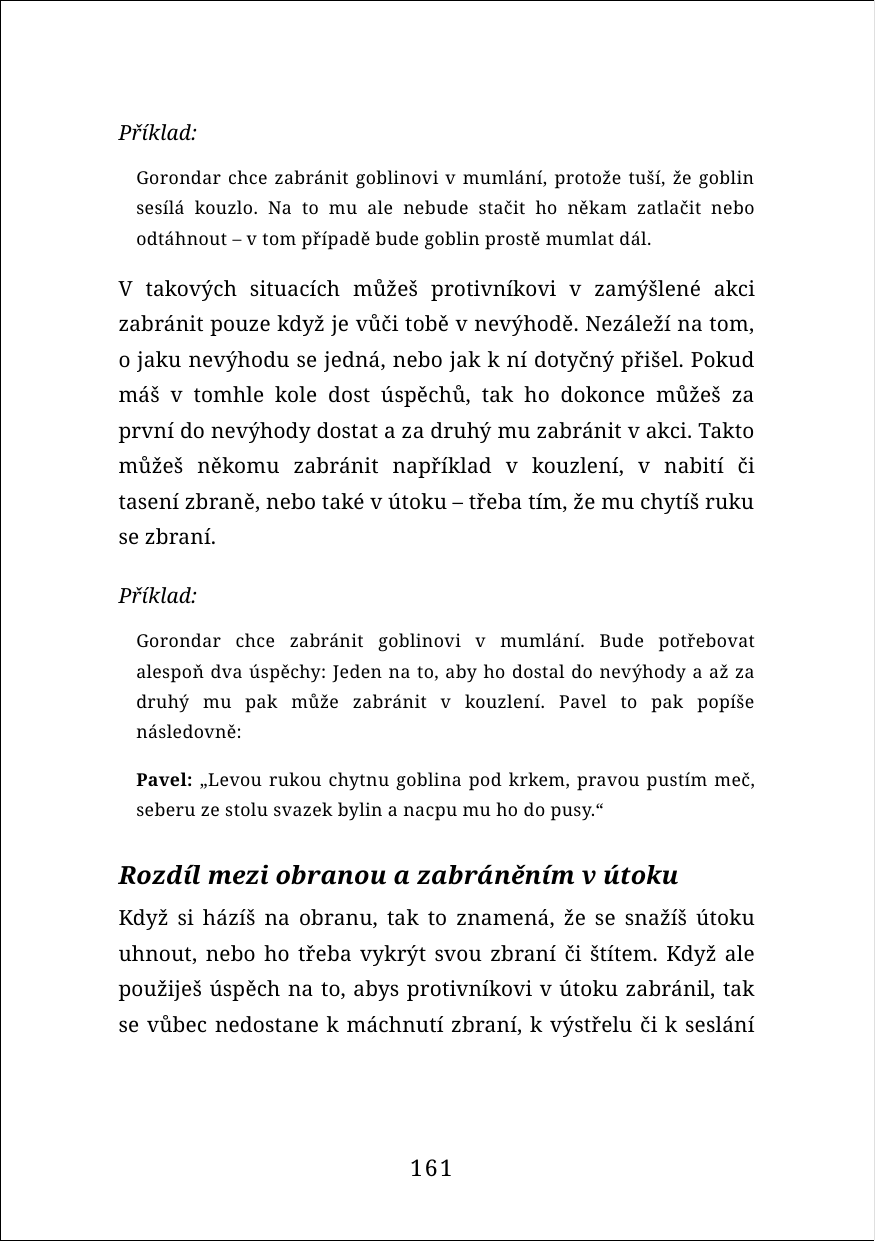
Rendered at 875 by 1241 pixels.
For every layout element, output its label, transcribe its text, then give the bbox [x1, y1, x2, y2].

text Když si házíš na obranu, tak to znamená, že se snažíš útoku uhnout, nebo ho třeba vykrýt svou zbraní či štítem. Když ale použiješ úspěch na to, abys protivníkovi v útoku zabránil, tak se vůbec nedostane k máchnutí zbraní, k výstřelu či k seslání [118, 903, 756, 1038]
text Gorondar chce zabránit goblinovi v mumlání. Bude potřebovat alespoň dva úspěchy: Jeden na to, aby ho dostal do nevýhody a až za druhý mu pak může zabránit v kouzlení. Pavel to pak popíše následovně: [136, 629, 756, 744]
text Pavel: „Levou rukou chytnu goblina pod krkem, pravou pustím meč, seberu ze stolu svazek bylin a nacpu mu ho do pusy.“ [136, 767, 756, 822]
subtitle Rozdíl mezi obranou a zabráněním v útoku [118, 857, 756, 891]
text Příklad: [118, 118, 756, 147]
text Příklad: [118, 582, 756, 610]
text Gorondar chce zabránit goblinovi v mumlání, protože tuší, že goblin sesílá kouzlo. Na to mu ale nebude stačit ho někam zatlačit nebo odtáhnout – v tom případě bude goblin prostě mumlat dál. [136, 166, 756, 250]
text V takových situacích můžeš protivníkovi v zamýšlené akci zabránit pouze když je vůči tobě v nevýhodě. Nezáleží na tom, o jaku nevýhodu se jedná, nebo jak k ní dotyčný přišel. Pokud máš v tomhle kole dost úspěchů, tak ho dokonce můžeš za první do nevýhody dostat a za druhý mu zabránit v akci. Takto můžeš někomu zabránit například v kouzlení, v nabití či tasení zbraně, nebo také v útoku – třeba tím, že mu chytíš ruku se zbraní. [118, 274, 756, 551]
